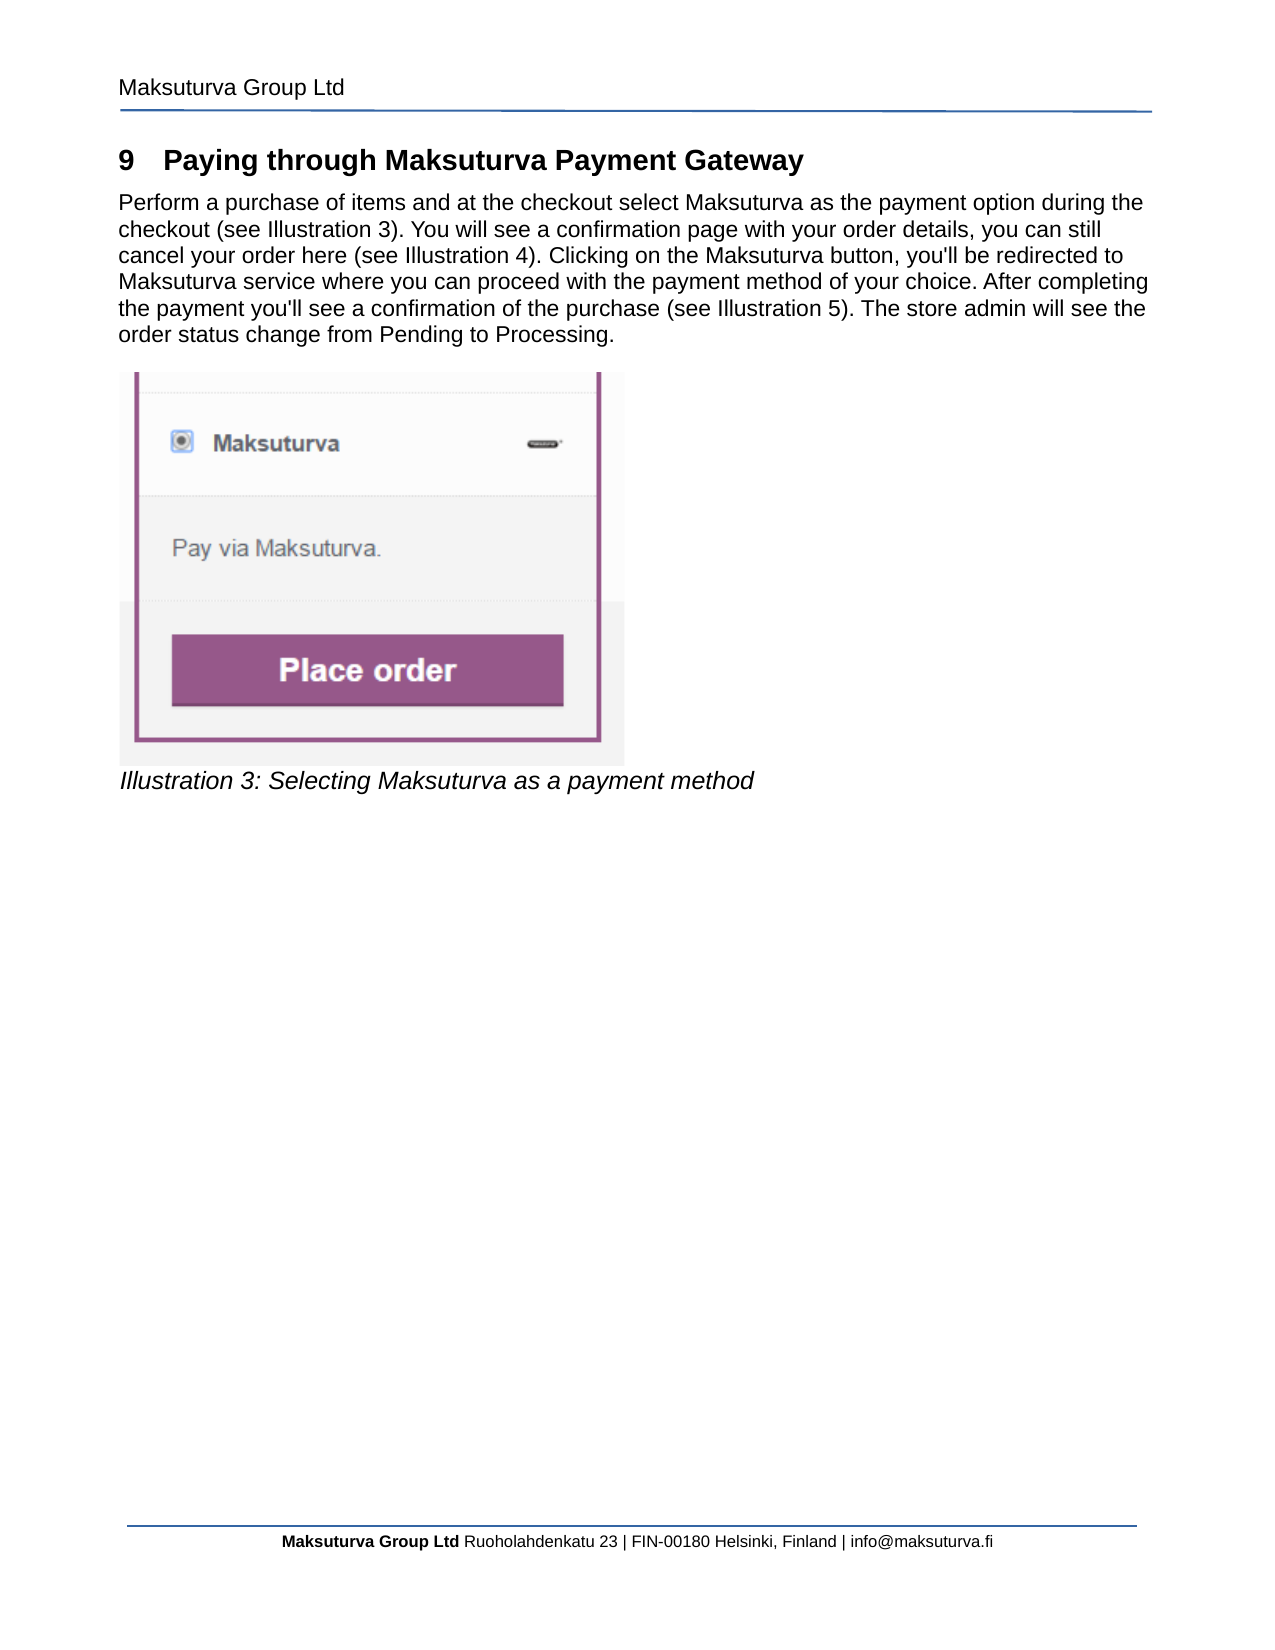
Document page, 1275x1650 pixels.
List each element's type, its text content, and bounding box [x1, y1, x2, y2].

subtitle Paying through Maksuturva Payment Gateway [118, 143, 1157, 177]
text Perform a purchase of items and at the checkout select Maksuturva as the payment option during the checkout (see Illustration 3). You will see a confirmation page with your order details, you can still cancel your order here (see Illustration 4). Clicking on the Maksuturva button, you'll be redirected to Maksuturva service where you can proceed with the payment method of your choice. After completing the payment you'll see a confirmation of the purchase (see Illustration 5). The store admin will see the order status change from Pending to Processing. [118, 189, 1157, 347]
text Illustration 3: Selecting Maksuturva as a payment method [119, 766, 1156, 795]
picture [119, 372, 625, 766]
